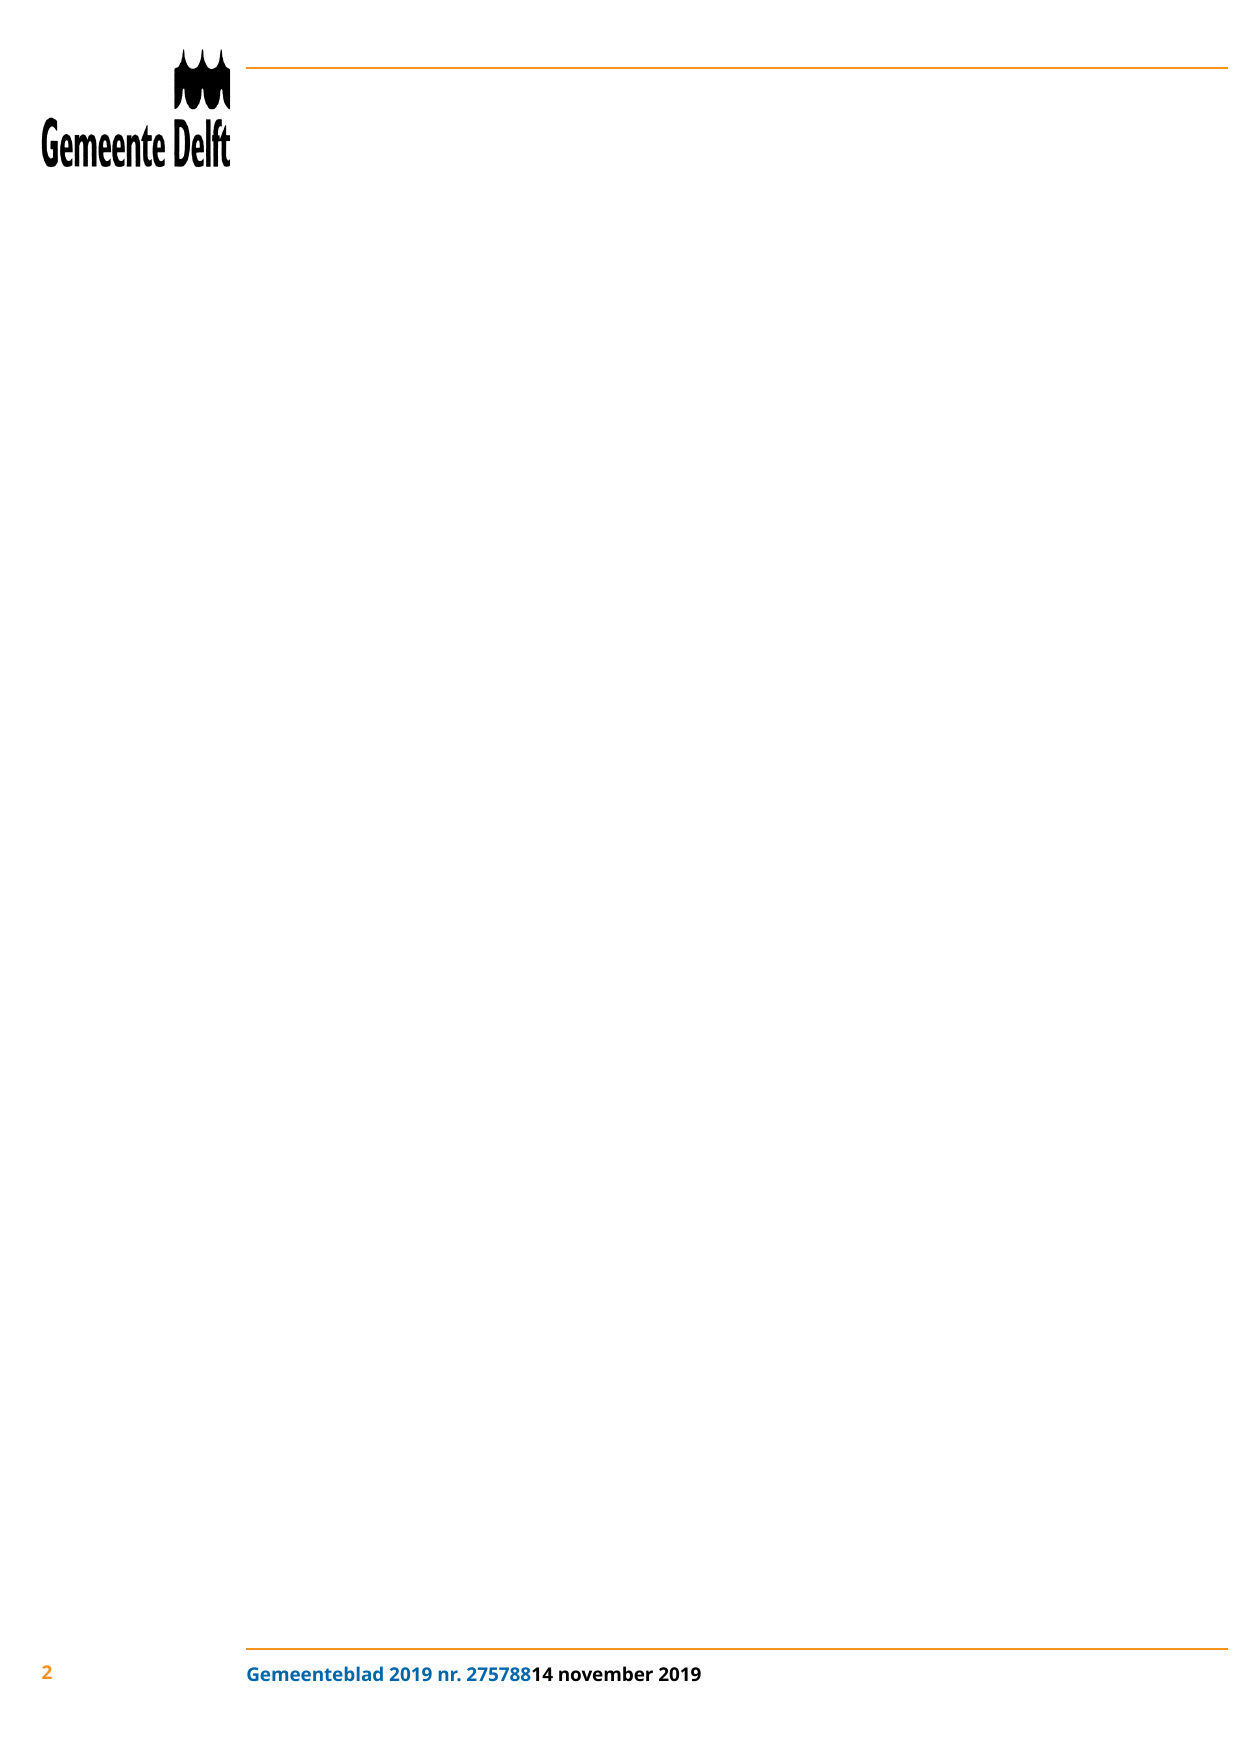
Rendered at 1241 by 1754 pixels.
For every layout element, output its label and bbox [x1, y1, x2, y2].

picture [41, 47, 231, 172]
